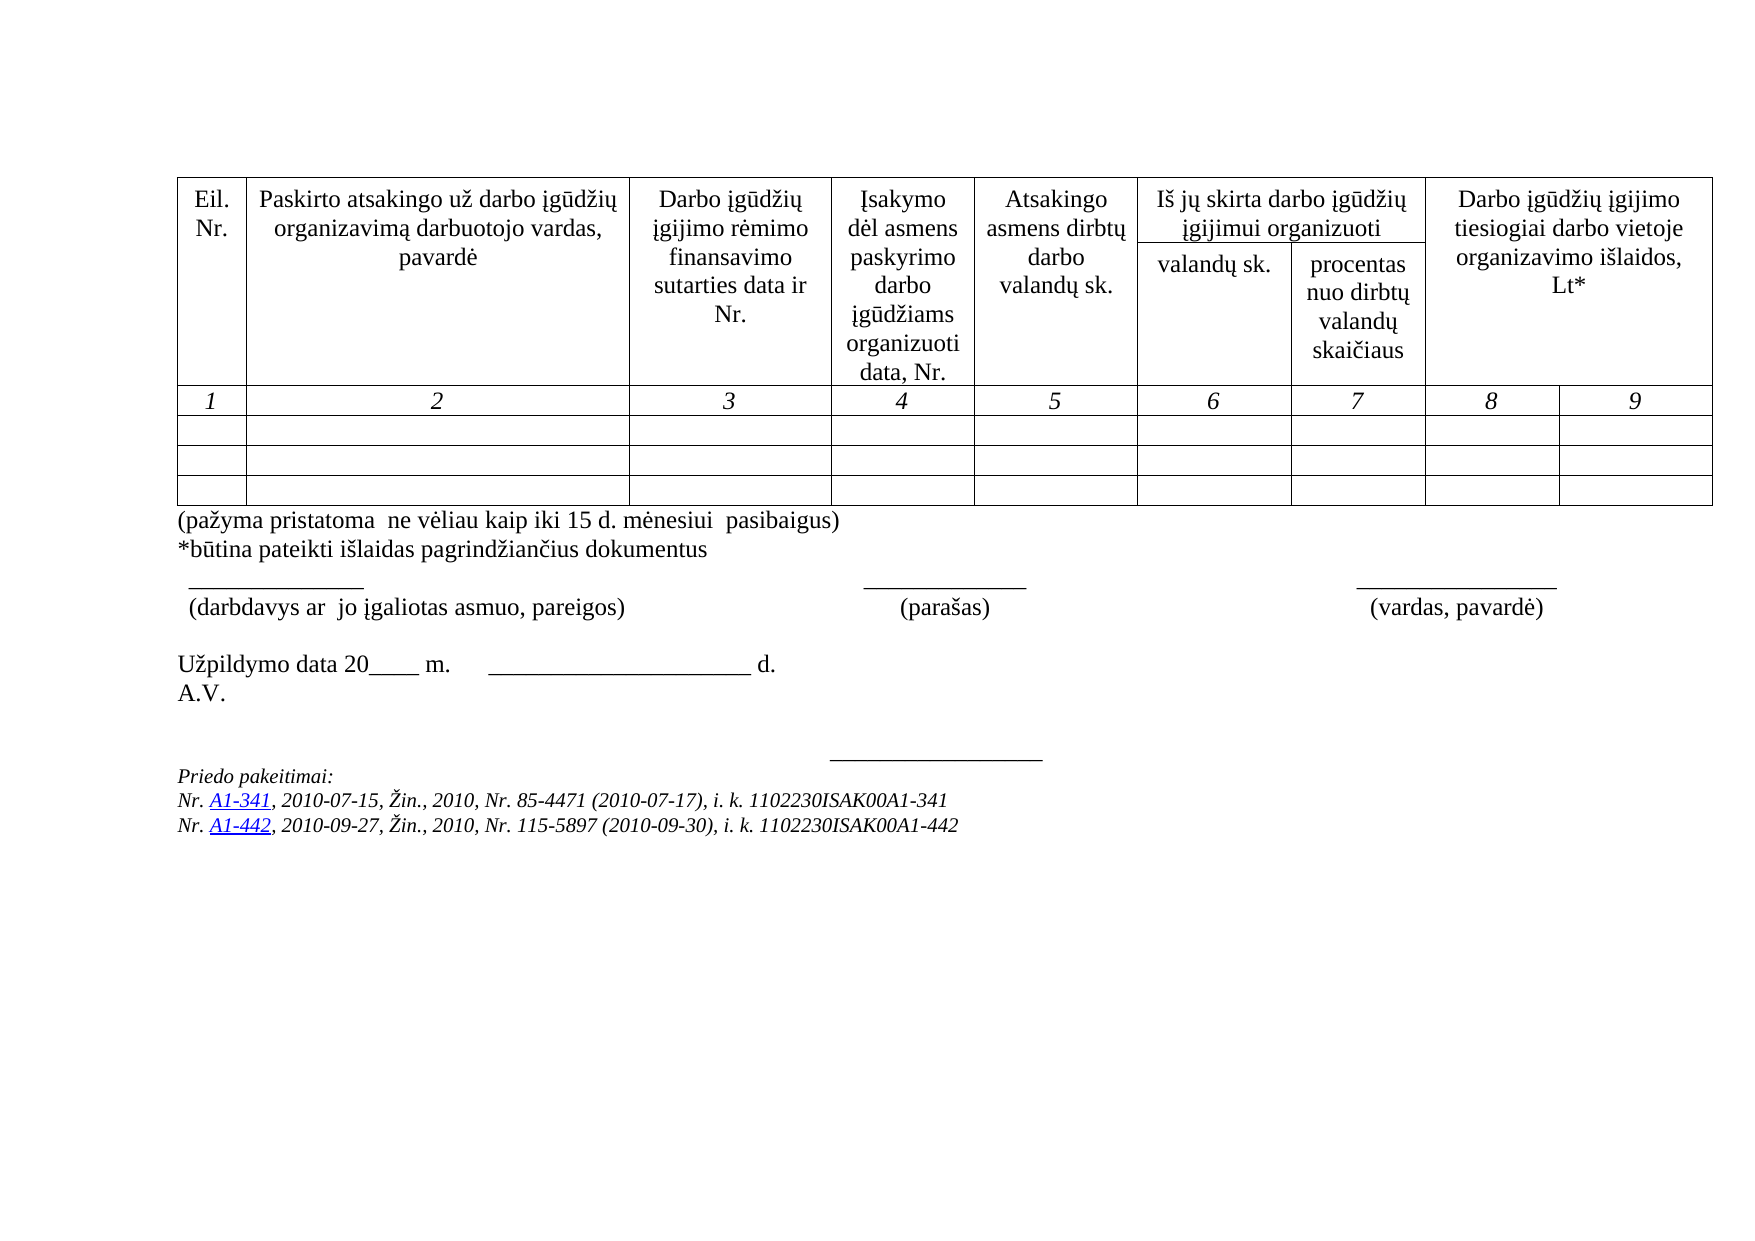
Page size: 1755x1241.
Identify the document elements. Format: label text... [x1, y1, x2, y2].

table_cell [1560, 416, 1712, 445]
table_cell [630, 476, 831, 504]
table_cell [247, 476, 629, 504]
table_cell 1 [178, 386, 246, 415]
table_cell 4 [832, 386, 974, 415]
text Nr. A1-341, 2010-07-15, Žin., 2010, Nr. 85-4471 (2010-07-17), i. k. 1102230ISAK00A1-341 [177, 788, 1695, 812]
text A.V. [177, 678, 1695, 707]
table_cell [630, 446, 831, 475]
table_cell 7 [1292, 386, 1425, 415]
table_cell [247, 416, 629, 445]
table_header ________________ (vardas, pavardė) [1201, 563, 1713, 621]
table_cell procentas nuo dirbtų valandų skaičiaus [1292, 243, 1425, 385]
table_header Atsakingo asmens dirbtų darbo valandų sk. [975, 178, 1137, 385]
table_cell [1426, 416, 1559, 445]
table_header Darbo įgūdžių įgijimo rėmimo finansavimo sutarties data ir Nr. [630, 178, 831, 385]
table_cell [1138, 416, 1291, 445]
table_cell [832, 476, 974, 504]
table_cell [975, 416, 1137, 445]
table_cell 8 [1426, 386, 1559, 415]
table_cell [1292, 446, 1425, 475]
table_cell 2 [247, 386, 629, 415]
table_cell [1426, 476, 1559, 504]
text Užpildymo data 20____ m. _____________________ d. [177, 649, 1695, 678]
table_cell 6 [1138, 386, 1291, 415]
table_cell [178, 476, 246, 504]
table_cell [1138, 476, 1291, 504]
table_cell 5 [975, 386, 1137, 415]
table_header Eil. Nr. [178, 178, 246, 385]
table_header Įsakymo dėl asmens paskyrimo darbo įgūdžiams organizuoti data, Nr. [832, 178, 974, 385]
text _________________ [177, 736, 1695, 764]
table_cell [1292, 476, 1425, 504]
text Priedo pakeitimai: [177, 764, 1695, 788]
table_cell [975, 446, 1137, 475]
table_header _____________ (parašas) [689, 563, 1201, 621]
text *būtina pateikti išlaidas pagrindžiančius dokumentus [177, 534, 1695, 563]
table_header Paskirto atsakingo už darbo įgūdžių organizavimą darbuotojo vardas, pavardė [247, 178, 629, 385]
table_cell 9 [1560, 386, 1712, 415]
table_header ______________ (darbdavys ar jo įgaliotas asmuo, pareigos) [177, 563, 689, 621]
table_cell [1426, 446, 1559, 475]
table_cell 3 [630, 386, 831, 415]
table_cell valandų sk. [1138, 243, 1291, 385]
table_header Iš jų skirta darbo įgūdžių įgijimui organizuoti [1138, 178, 1425, 242]
text (pažyma pristatoma ne vėliau kaip iki 15 d. mėnesiui pasibaigus) [177, 506, 1695, 534]
table_cell [975, 476, 1137, 504]
table_cell [832, 446, 974, 475]
text Nr. A1-442, 2010-09-27, Žin., 2010, Nr. 115-5897 (2010-09-30), i. k. 1102230ISAK00A1-442 [177, 812, 1695, 837]
table_cell [1560, 446, 1712, 475]
table_cell [247, 446, 629, 475]
table_cell [1292, 416, 1425, 445]
table_cell [178, 416, 246, 445]
table_cell [630, 416, 831, 445]
table_cell [1138, 446, 1291, 475]
table_header Darbo įgūdžių įgijimo tiesiogiai darbo vietoje organizavimo išlaidos, Lt* [1426, 178, 1712, 385]
table_cell [178, 446, 246, 475]
table_cell [832, 416, 974, 445]
table_cell [1560, 476, 1712, 504]
